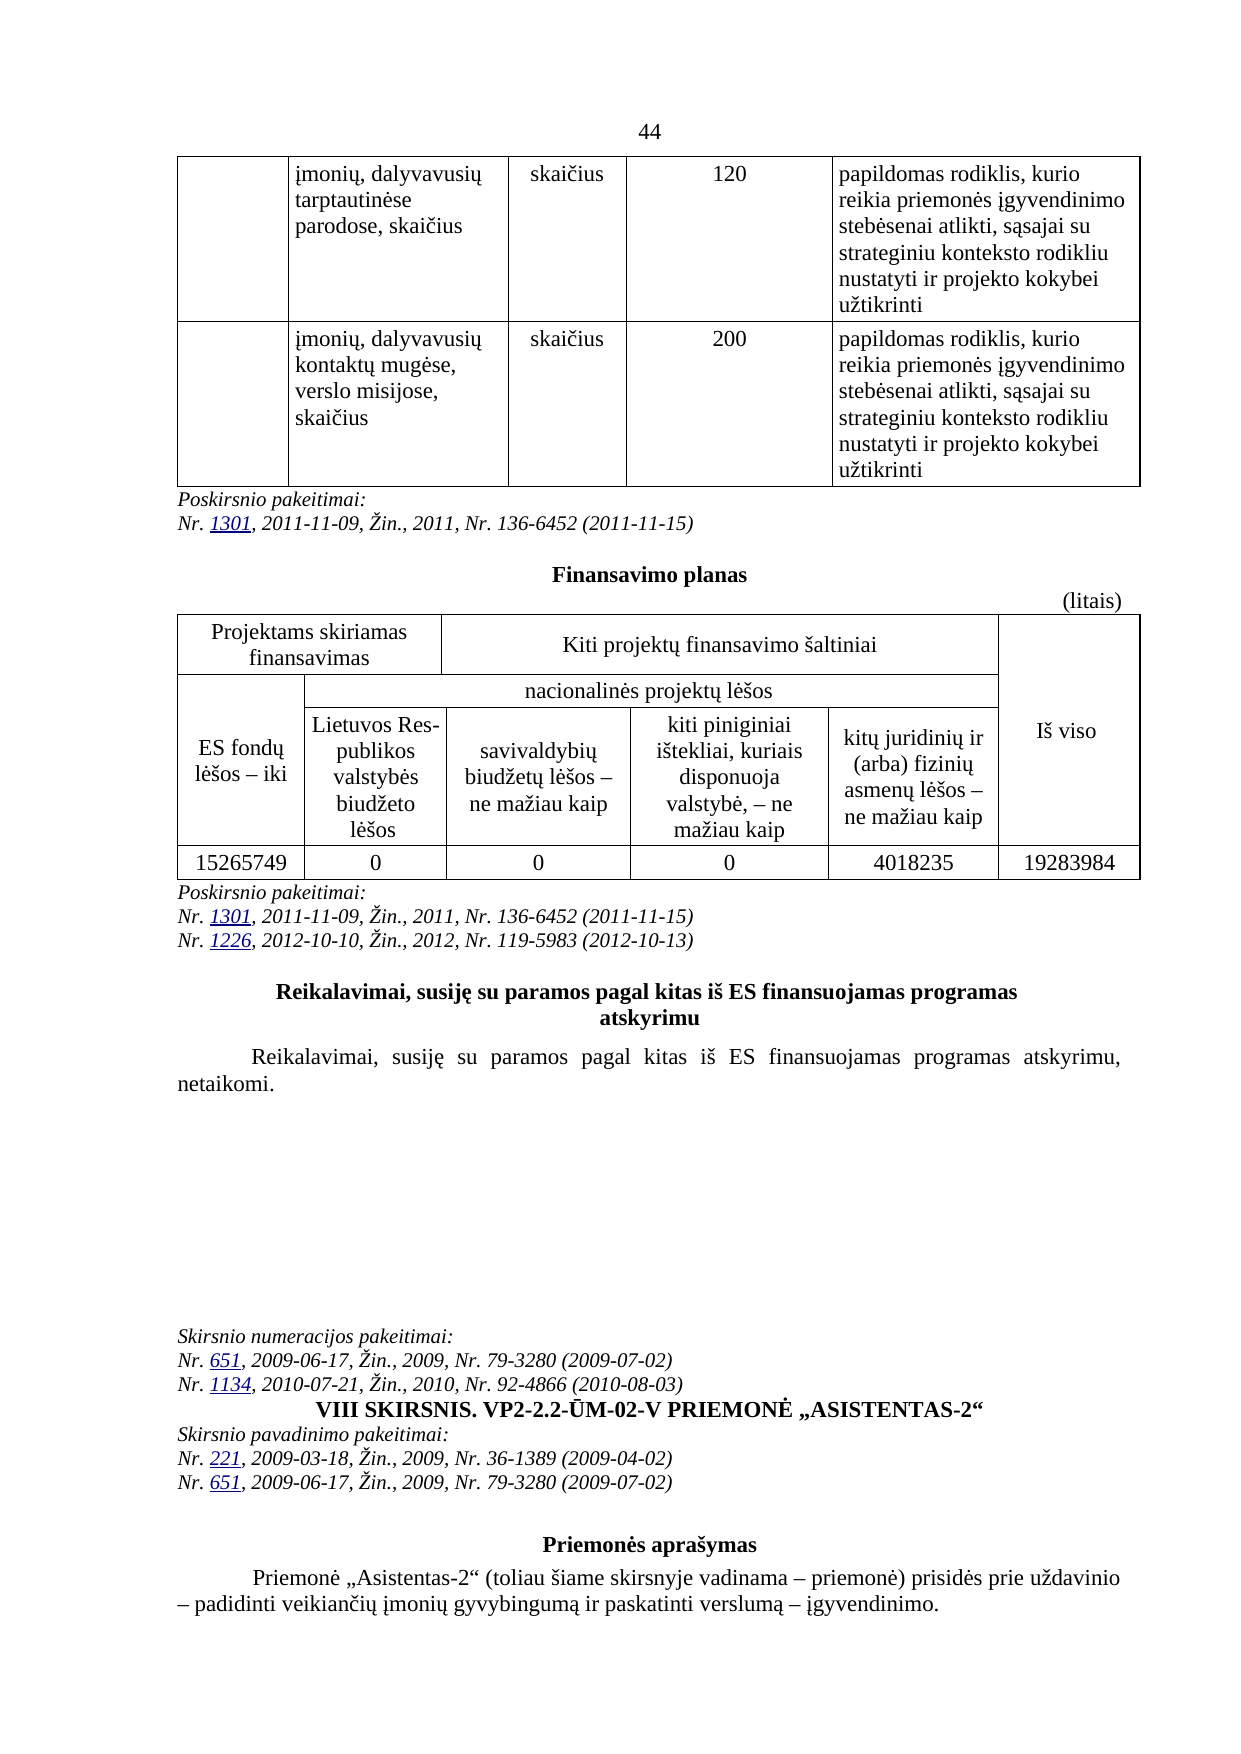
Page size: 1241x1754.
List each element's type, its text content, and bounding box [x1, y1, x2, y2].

table_cell 0 [447, 846, 630, 878]
text Reikalavimai, susiję su paramos pagal kitas iš ES finansuojamas programas atskyrimu, netaikomi. [177, 1043, 1122, 1096]
table_cell kiti piniginiai ištekliai, kuriais disponuoja valstybė, – ne mažiau kaip [631, 708, 828, 845]
text Reikalavimai, susiję su paramos pagal kitas iš ES finansuojamas programas atskyrimu [177, 952, 1122, 1031]
table_cell 0 [631, 846, 828, 878]
table_cell skaičius [509, 157, 626, 321]
table_header Kiti projektų finansavimo šaltiniai [442, 615, 998, 673]
table_cell skaičius [509, 322, 626, 486]
text Poskirsnio pakeitimai: [177, 880, 1122, 904]
table_cell 4018235 [829, 846, 998, 878]
text Nr. 651, 2009-06-17, Žin., 2009, Nr. 79-3280 (2009-07-02) [177, 1348, 1122, 1372]
table_cell ES fondų lėšos – iki [178, 675, 304, 845]
text Nr. 1301, 2011-11-09, Žin., 2011, Nr. 136-6452 (2011-11-15) [177, 511, 1122, 535]
text Priemonė „Asistentas-2“ (toliau šiame skirsnyje vadinama – priemonė) prisidės prie uždavinio – padidinti veikiančių įmonių gyvybingumą ir paskatinti verslumą – įgyvendinimo. [177, 1563, 1122, 1616]
table_cell savivaldybių biudžetų lėšos – ne mažiau kaip [447, 708, 630, 845]
text Priemonės aprašymas [177, 1531, 1122, 1557]
subtitle VIII SKIRSNIS. VP2-2.2-ŪM-02-V priemonė „ASISTENTAS-2“ [177, 1396, 1122, 1422]
table_cell papildomas rodiklis, kurio reikia priemonės įgyvendinimo stebėsenai atlikti, sąsajai su strateginiu konteksto rodikliu nustatyti ir projekto kokybei užtikrinti [833, 157, 1139, 321]
table_cell papildomas rodiklis, kurio reikia priemonės įgyvendinimo stebėsenai atlikti, sąsajai su strateginiu konteksto rodikliu nustatyti ir projekto kokybei užtikrinti [833, 322, 1139, 486]
table_cell 19283984 [999, 846, 1139, 878]
table_cell 200 [627, 322, 832, 486]
table_cell įmonių, dalyvavusių kontaktų mugėse, verslo misijose, skaičius [289, 322, 508, 486]
text Nr. 1134, 2010-07-21, Žin., 2010, Nr. 92-4866 (2010-08-03) [177, 1372, 1122, 1396]
text Poskirsnio pakeitimai: [177, 487, 1122, 511]
text Nr. 1226, 2012-10-10, Žin., 2012, Nr. 119-5983 (2012-10-13) [177, 928, 1122, 952]
table_cell įmonių, dalyvavusių tarptautinėse parodose, skaičius [289, 157, 508, 321]
text Finansavimo planas [177, 561, 1122, 587]
table_cell nacionalinės projektų lėšos [305, 675, 998, 707]
text (litais) [987, 587, 1122, 614]
text Skirsnio pavadinimo pakeitimai: [177, 1422, 1122, 1446]
table_cell 15265749 [178, 846, 304, 878]
text Nr. 1301, 2011-11-09, Žin., 2011, Nr. 136-6452 (2011-11-15) [177, 904, 1122, 928]
table_cell 0 [305, 846, 446, 878]
table_cell [178, 322, 288, 486]
text Nr. 221, 2009-03-18, Žin., 2009, Nr. 36-1389 (2009-04-02) [177, 1446, 1122, 1470]
text Skirsnio numeracijos pakeitimai: [177, 1324, 1122, 1348]
table_header Iš viso [999, 615, 1139, 845]
text Nr. 651, 2009-06-17, Žin., 2009, Nr. 79-3280 (2009-07-02) [177, 1470, 1122, 1494]
table_header Projektams skiriamas finansavimas [178, 615, 441, 673]
table_cell Lietuvos Res­publikos valsty­bės biudžeto lėšos [305, 708, 446, 845]
table_cell kitų juridinių ir (arba) fizinių asmenų lėšos – ne mažiau kaip [829, 708, 998, 845]
table_cell 120 [627, 157, 832, 321]
table_cell [178, 157, 288, 321]
